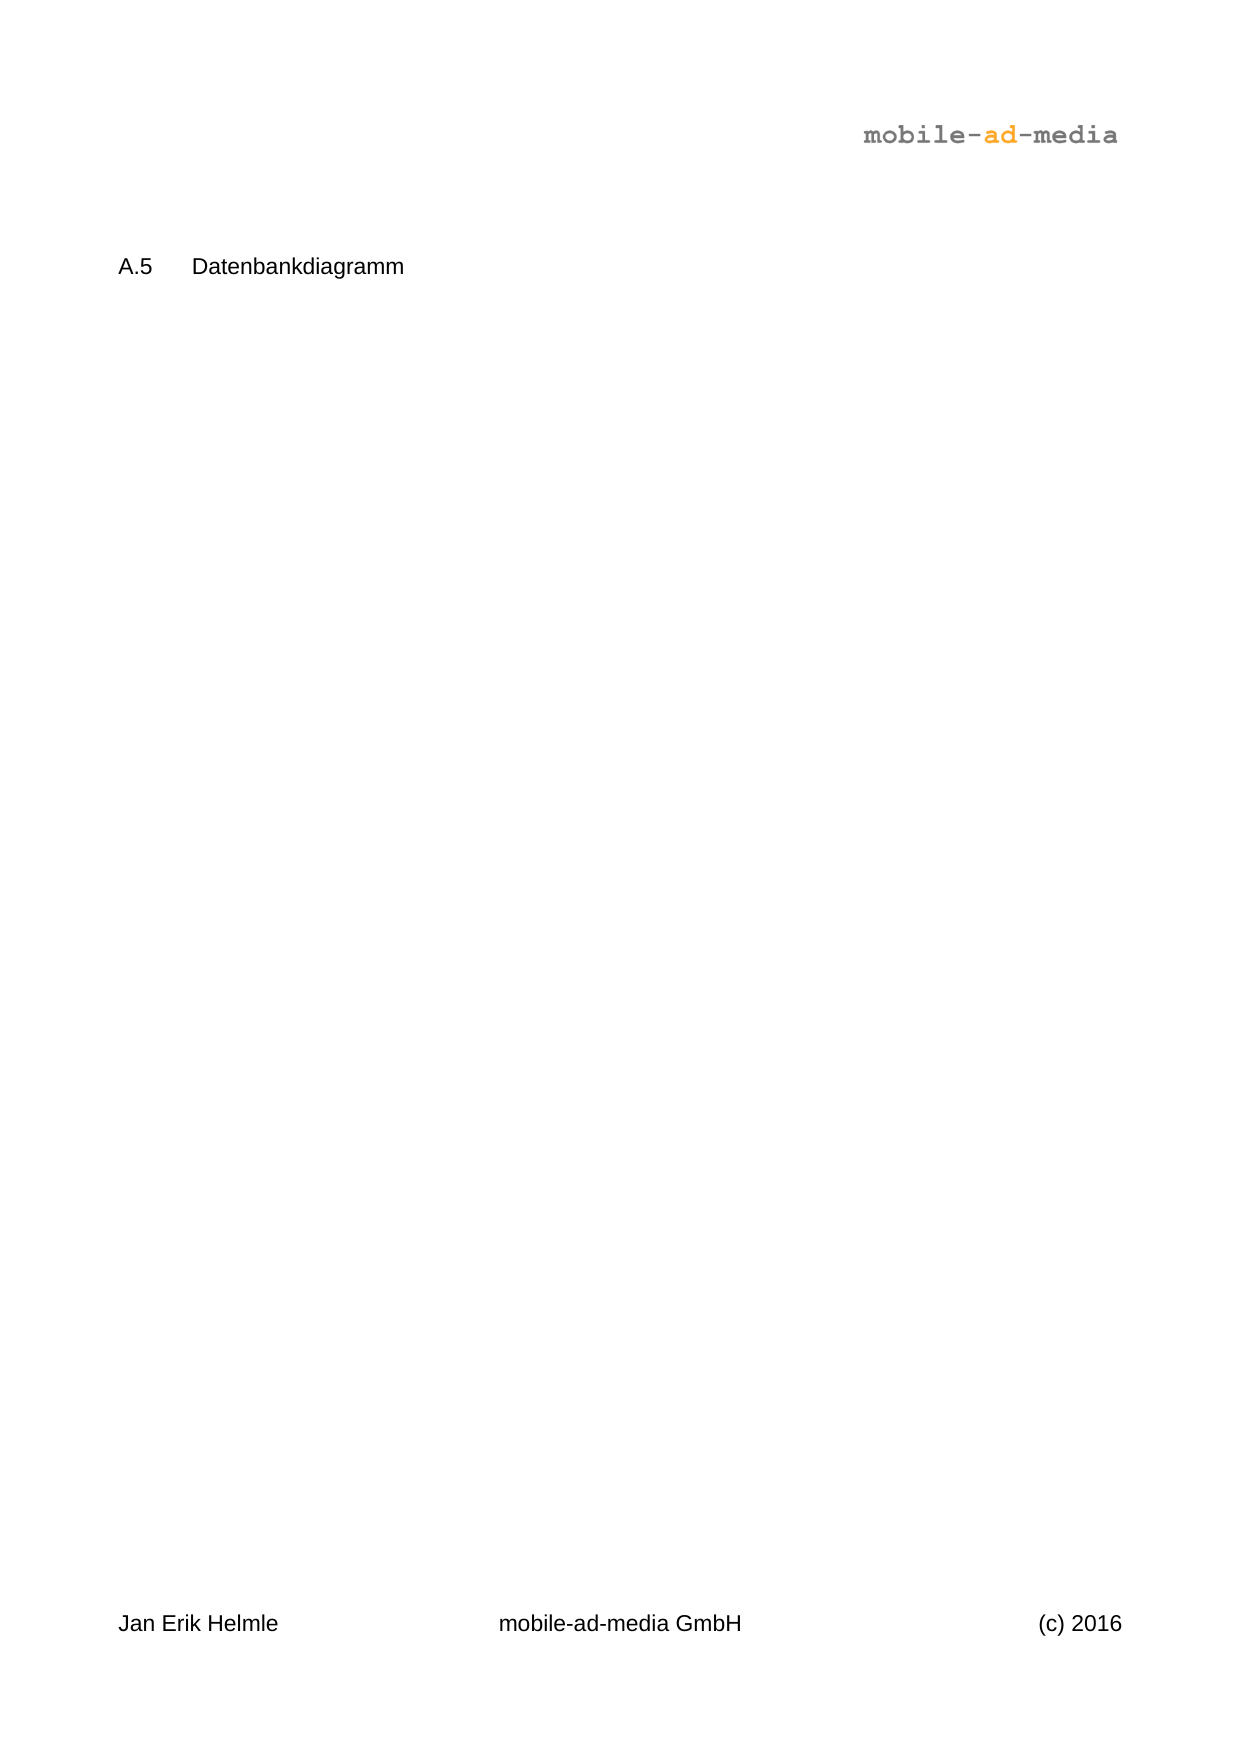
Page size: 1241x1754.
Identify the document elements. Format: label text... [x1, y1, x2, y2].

picture [863, 118, 1118, 150]
text A.5 Datenbankdiagramm [118, 253, 1122, 279]
